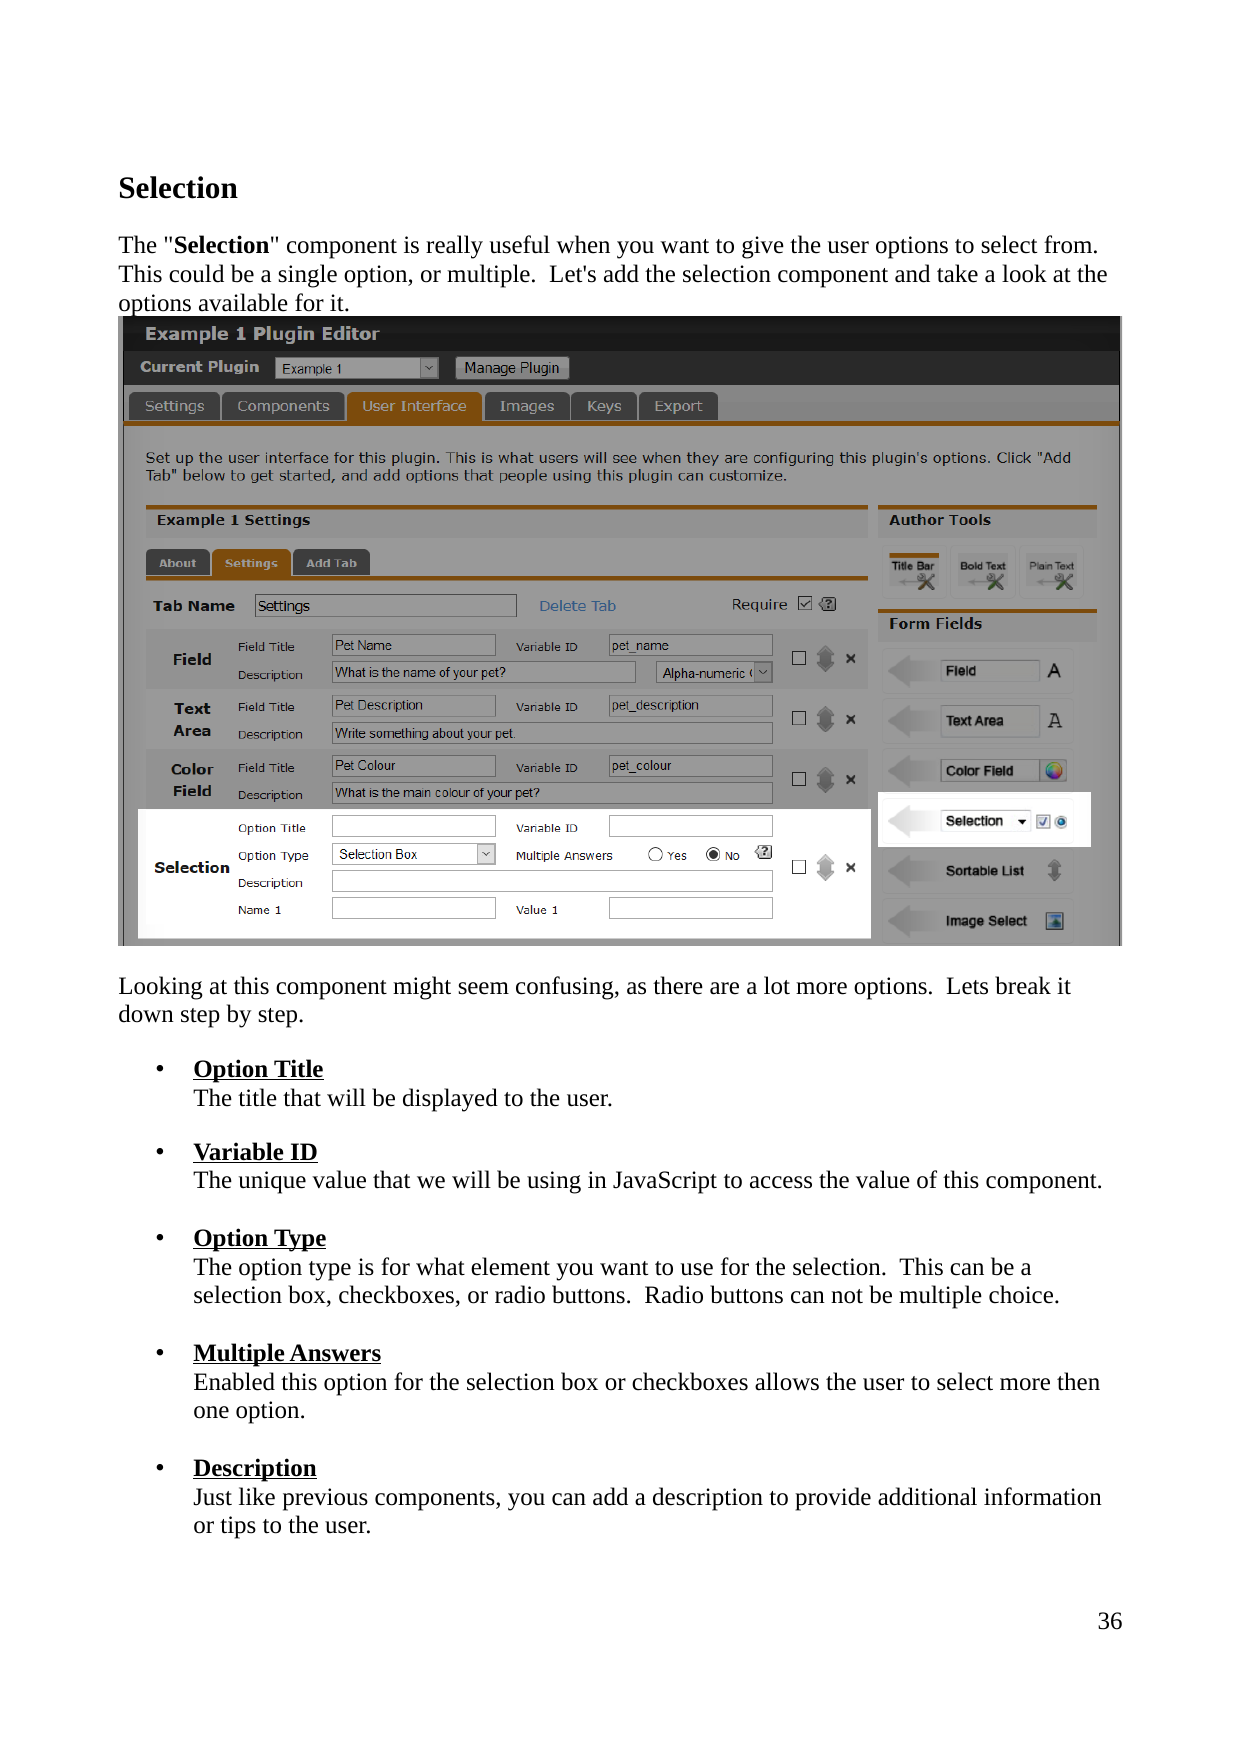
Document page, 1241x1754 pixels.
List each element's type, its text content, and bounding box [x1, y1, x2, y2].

list Option Type The option type is for what element you want to use for the selection. This can be a selection box, checkboxes, or radio buttons. Radio buttons can not be multiple choice. [156, 1223, 1122, 1338]
list Variable ID [156, 1137, 1122, 1166]
list The title that will be displayed to the user. [156, 1083, 1122, 1111]
list Multiple Answers Enabled this option for the selection box or checkboxes allows the user to select more then one option. [156, 1338, 1122, 1453]
list Option Title [156, 1054, 1122, 1083]
text Selection [118, 169, 1122, 205]
list The unique value that we will be using in JavaScript to access the value of this component. [156, 1166, 1122, 1223]
list Description Just like previous components, you can add a description to provide additional information or tips to the user. [156, 1453, 1122, 1568]
text The "Selection" component is really useful when you want to give the user options to select from. This could be a single option, or multiple. Let's add the selection component and take a look at the options available for it. [118, 231, 1122, 316]
text Looking at this component might seem confusing, as there are a lot more options. Lets break it down step by step. [118, 971, 1122, 1028]
picture [118, 316, 1123, 946]
